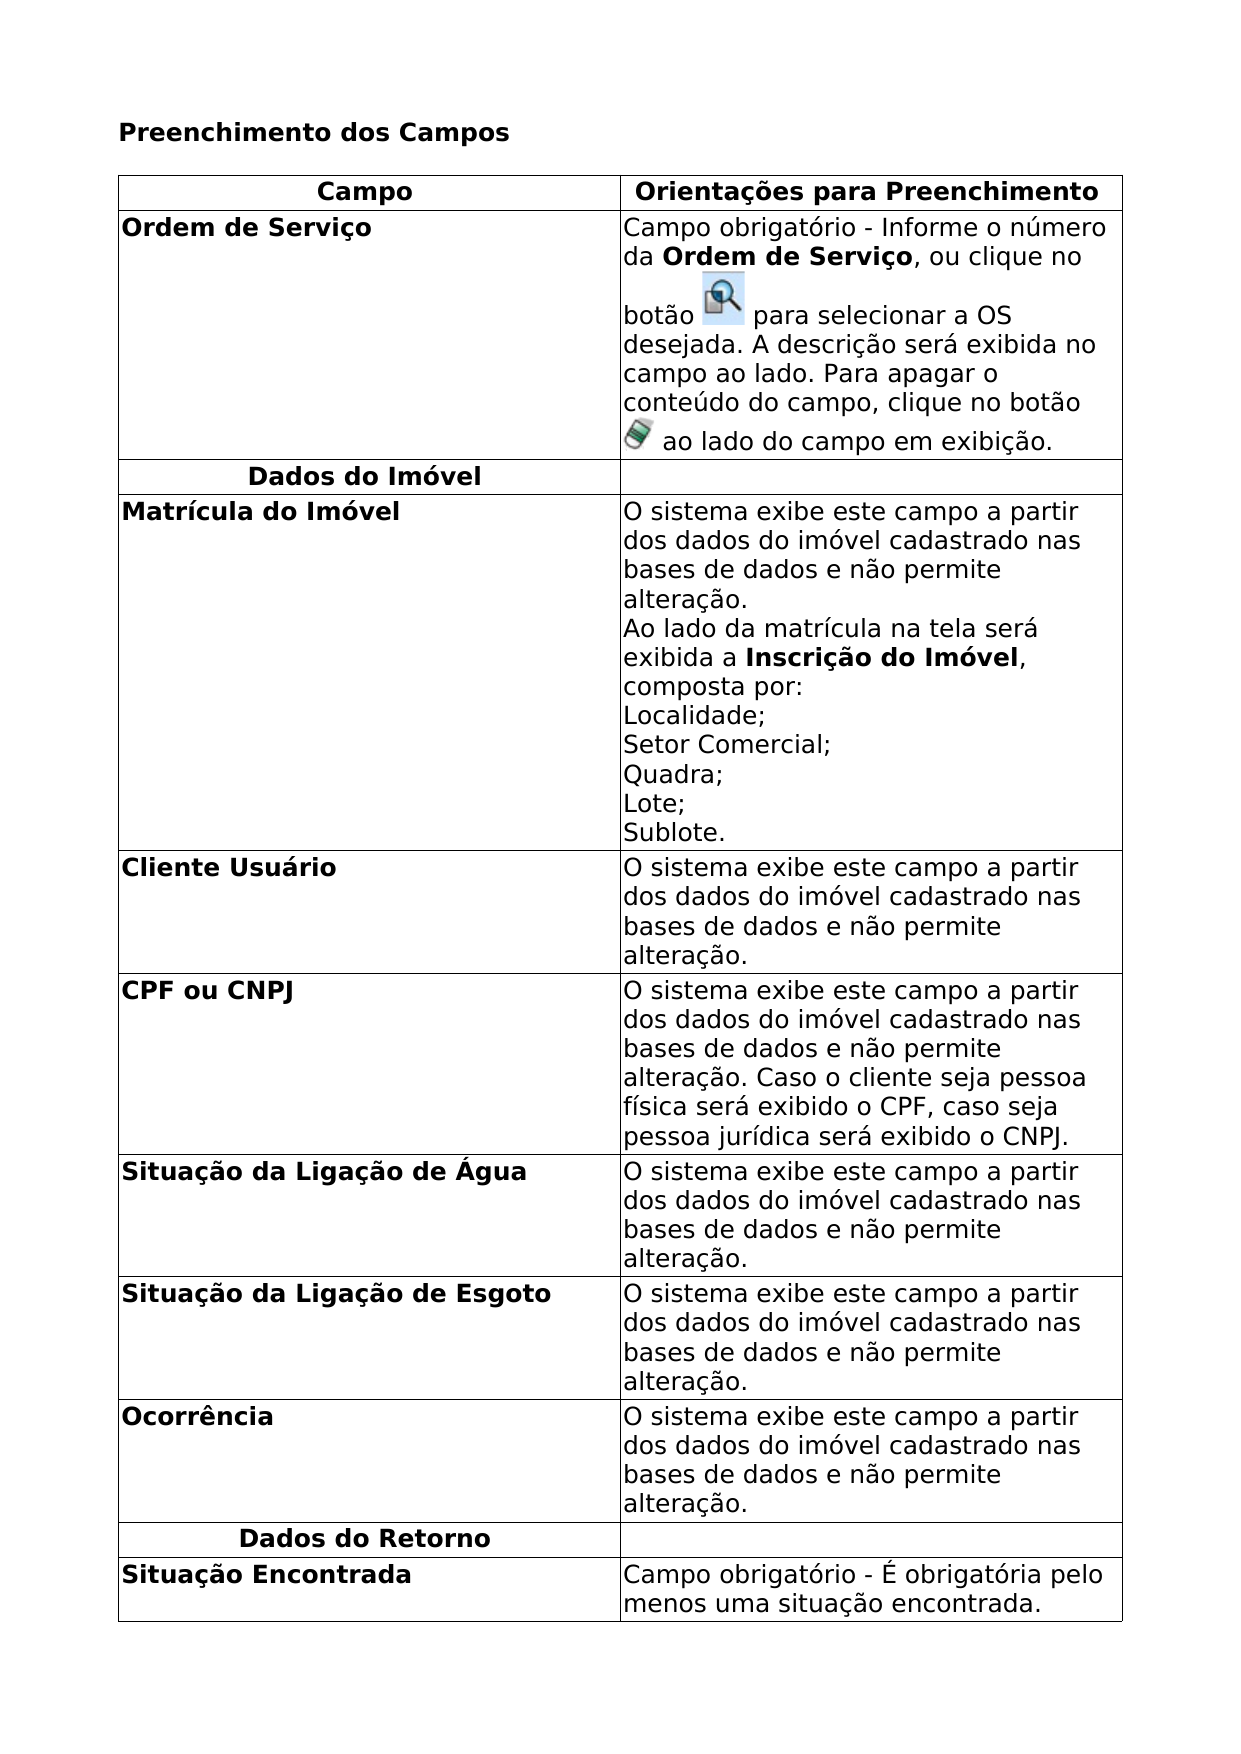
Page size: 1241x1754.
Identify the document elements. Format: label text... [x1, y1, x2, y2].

table_cell Matrícula do Imóvel [119, 495, 620, 850]
table_cell Ocorrência [119, 1400, 620, 1522]
table_cell [621, 460, 1122, 494]
table_cell O sistema exibe este campo a partir dos dados do imóvel cadastrado nas bases de dados e não permite alteração. [621, 1155, 1122, 1276]
table_cell Ordem de Serviço [119, 211, 620, 459]
table_cell O sistema exibe este campo a partir dos dados do imóvel cadastrado nas bases de dados e não permite alteração. Caso o cliente seja pessoa física será exibido o CPF, caso seja pessoa jurídica será exibido o CNPJ. [621, 974, 1122, 1154]
table_cell O sistema exibe este campo a partir dos dados do imóvel cadastrado nas bases de dados e não permite alteração. [621, 1400, 1122, 1522]
table_cell CPF ou CNPJ [119, 974, 620, 1154]
table_cell Situação da Ligação de Água [119, 1155, 620, 1276]
table_cell Situação Encontrada [119, 1558, 620, 1621]
table_cell Situação da Ligação de Esgoto [119, 1277, 620, 1399]
table_cell O sistema exibe este campo a partir dos dados do imóvel cadastrado nas bases de dados e não permite alteração. [621, 851, 1122, 973]
table_cell Campo obrigatório - É obrigatória pelo menos uma situação encontrada. [621, 1558, 1122, 1621]
table_cell Dados do Retorno [119, 1523, 620, 1557]
table_cell O sistema exibe este campo a partir dos dados do imóvel cadastrado nas bases de dados e não permite alteração. Ao lado da matrícula na tela será exibida a Inscrição do Imóvel, composta por: Localidade; Setor Comercial; Quadra; Lote; Sublote. [621, 495, 1122, 850]
picture [702, 271, 745, 325]
table_header Campo [119, 176, 620, 210]
table_header Orientações para Preenchimento [621, 176, 1122, 210]
table_cell Dados do Imóvel [119, 460, 620, 494]
table_cell [621, 1523, 1122, 1557]
picture [622, 417, 655, 451]
table_cell Campo obrigatório - Informe o número da Ordem de Serviço, ou clique no botão para selecionar a OS desejada. A descrição será exibida no campo ao lado. Para apagar o conteúdo do campo, clique no botão ao lado do campo em exibição. [621, 211, 1122, 459]
table_cell Cliente Usuário [119, 851, 620, 973]
text Preenchimento dos Campos [118, 118, 1122, 147]
table_cell O sistema exibe este campo a partir dos dados do imóvel cadastrado nas bases de dados e não permite alteração. [621, 1277, 1122, 1399]
